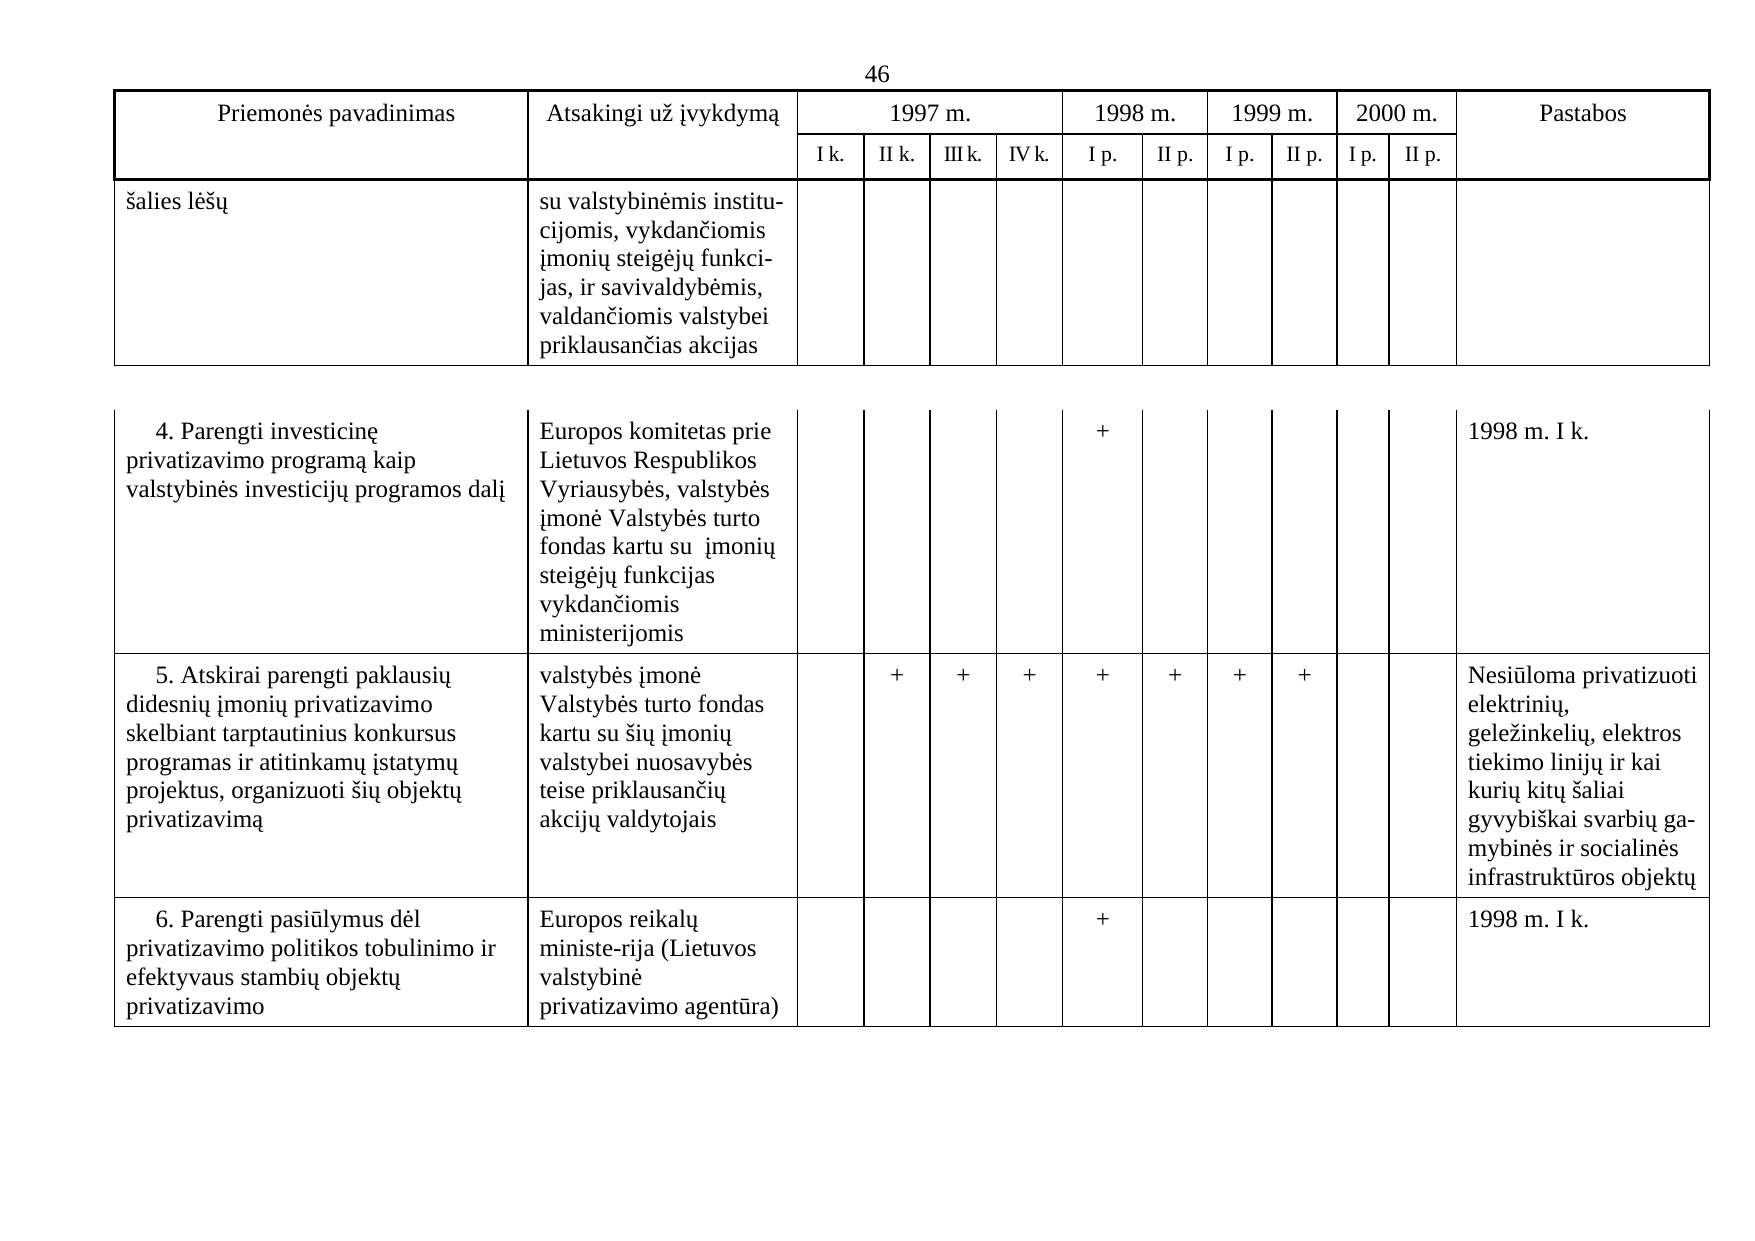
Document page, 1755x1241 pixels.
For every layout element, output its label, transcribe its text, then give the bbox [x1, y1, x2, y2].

table_cell [931, 898, 996, 1026]
table_cell [1390, 181, 1456, 365]
table_header 1998 m. [1063, 92, 1207, 133]
table_cell [116, 133, 527, 178]
table_cell Europos komitetas prie Lietuvos Respublikos Vyriausybės, valstybės įmonė Valstybės turto fondas kartu su įmonių steigėjų funkcijas vykdančiomis ministerijomis [529, 410, 797, 653]
table_cell 1998 m. I k. [1457, 898, 1709, 1026]
table_cell Nesiūloma privatizuoti elektrinių, geležinkelių, elektros tiekimo linijų ir kai kurių kitų šaliai gyvybiškai svarbių ga-mybinės ir socialinės infrastruktūros objektų [1457, 654, 1709, 897]
table_cell [997, 410, 1062, 653]
table_cell + [931, 654, 996, 897]
table_cell [529, 133, 797, 178]
table_cell 5. Atskirai parengti paklausių didesnių įmonių privatizavimo skelbiant tarptautinius konkursus programas ir atitinkamų įstatymų projektus, organizuoti šių objektų privatizavimą [115, 654, 527, 897]
table_cell [1063, 366, 1143, 410]
table_cell [996, 366, 1063, 410]
table_cell II k. [865, 135, 929, 178]
table_cell [865, 410, 929, 653]
table_cell [1456, 366, 1709, 410]
table_cell [1457, 133, 1708, 178]
table_cell [865, 181, 929, 365]
table_cell [798, 181, 863, 365]
table_cell [1457, 181, 1709, 365]
table_cell [1208, 181, 1271, 365]
table_cell [865, 898, 929, 1026]
table_cell [1390, 898, 1456, 1026]
table_cell Europos reikalų ministe-rija (Lietuvos valstybinė privatizavimo agentūra) [529, 898, 797, 1026]
table_cell [1390, 654, 1456, 897]
table_cell [1338, 654, 1388, 897]
table_cell [1143, 366, 1207, 410]
table_cell II p. [1390, 135, 1456, 178]
table_cell + [997, 654, 1062, 897]
table_cell [1273, 410, 1336, 653]
table_cell II p. [1143, 135, 1207, 178]
table_cell [1272, 366, 1337, 410]
table_cell + [1063, 898, 1142, 1026]
table_cell valstybės įmonė Valstybės turto fondas kartu su šių įmonių valstybei nuosavybės teise priklausančių akcijų valdytojais [529, 654, 797, 897]
table_cell IV k. [997, 135, 1062, 178]
table_cell I p. [1063, 135, 1142, 178]
table_cell + [1063, 410, 1142, 653]
table_cell [1273, 181, 1336, 365]
table_cell [930, 366, 996, 410]
table_header Pastabos [1457, 92, 1708, 133]
table_cell su valstybinėmis institu-cijomis, vykdančiomis įmonių steigėjų funkci-jas, ir savivaldybėmis, valdančiomis valstybei priklausančias akcijas [529, 181, 797, 365]
table_cell [528, 366, 797, 410]
table_header 1997 m. [798, 92, 1062, 133]
table_cell [1143, 410, 1207, 653]
table_cell 4. Parengti investicinę privatizavimo programą kaip valstybinės investicijų programos dalį [115, 410, 527, 653]
table_header Atsakingi už įvykdymą [529, 92, 797, 133]
table_cell [931, 410, 996, 653]
table_cell + [865, 654, 929, 897]
table_cell [997, 898, 1062, 1026]
table_cell [115, 366, 528, 410]
table_cell II p. [1273, 135, 1336, 178]
table_cell [1063, 181, 1142, 365]
table_cell [1208, 410, 1271, 653]
table_cell III k. [931, 135, 996, 178]
table_cell [1390, 410, 1456, 653]
table_cell [931, 181, 996, 365]
table_cell [798, 898, 863, 1026]
table_cell [1389, 366, 1456, 410]
table_cell šalies lėšų [115, 181, 527, 365]
table_cell [797, 366, 864, 410]
table_cell [1273, 898, 1336, 1026]
table_cell [1207, 366, 1272, 410]
table_cell 6. Parengti pasiūlymus dėl privatizavimo politikos tobulinimo ir efektyvaus stambių objektų privatizavimo [115, 898, 527, 1026]
table_cell + [1063, 654, 1142, 897]
table_cell + [1143, 654, 1207, 897]
table_cell [1338, 181, 1388, 365]
table_cell [1143, 898, 1207, 1026]
table_cell 1998 m. I k. [1457, 410, 1709, 653]
table_cell [1143, 181, 1207, 365]
table_cell [798, 410, 863, 653]
table_header Priemonės pavadinimas [116, 92, 527, 133]
table_cell [1338, 410, 1388, 653]
table_cell + [1208, 654, 1271, 897]
table_cell [1208, 898, 1271, 1026]
table_cell I p. [1338, 135, 1388, 178]
table_header 2000 m. [1338, 92, 1456, 133]
table_header 1999 m. [1208, 92, 1336, 133]
table_cell [1338, 898, 1388, 1026]
table_cell I k. [798, 135, 863, 178]
table_cell [864, 366, 930, 410]
table_cell I p. [1208, 135, 1271, 178]
table_cell [1337, 366, 1389, 410]
table_cell [997, 181, 1062, 365]
table_cell + [1273, 654, 1336, 897]
table_cell [798, 654, 863, 897]
